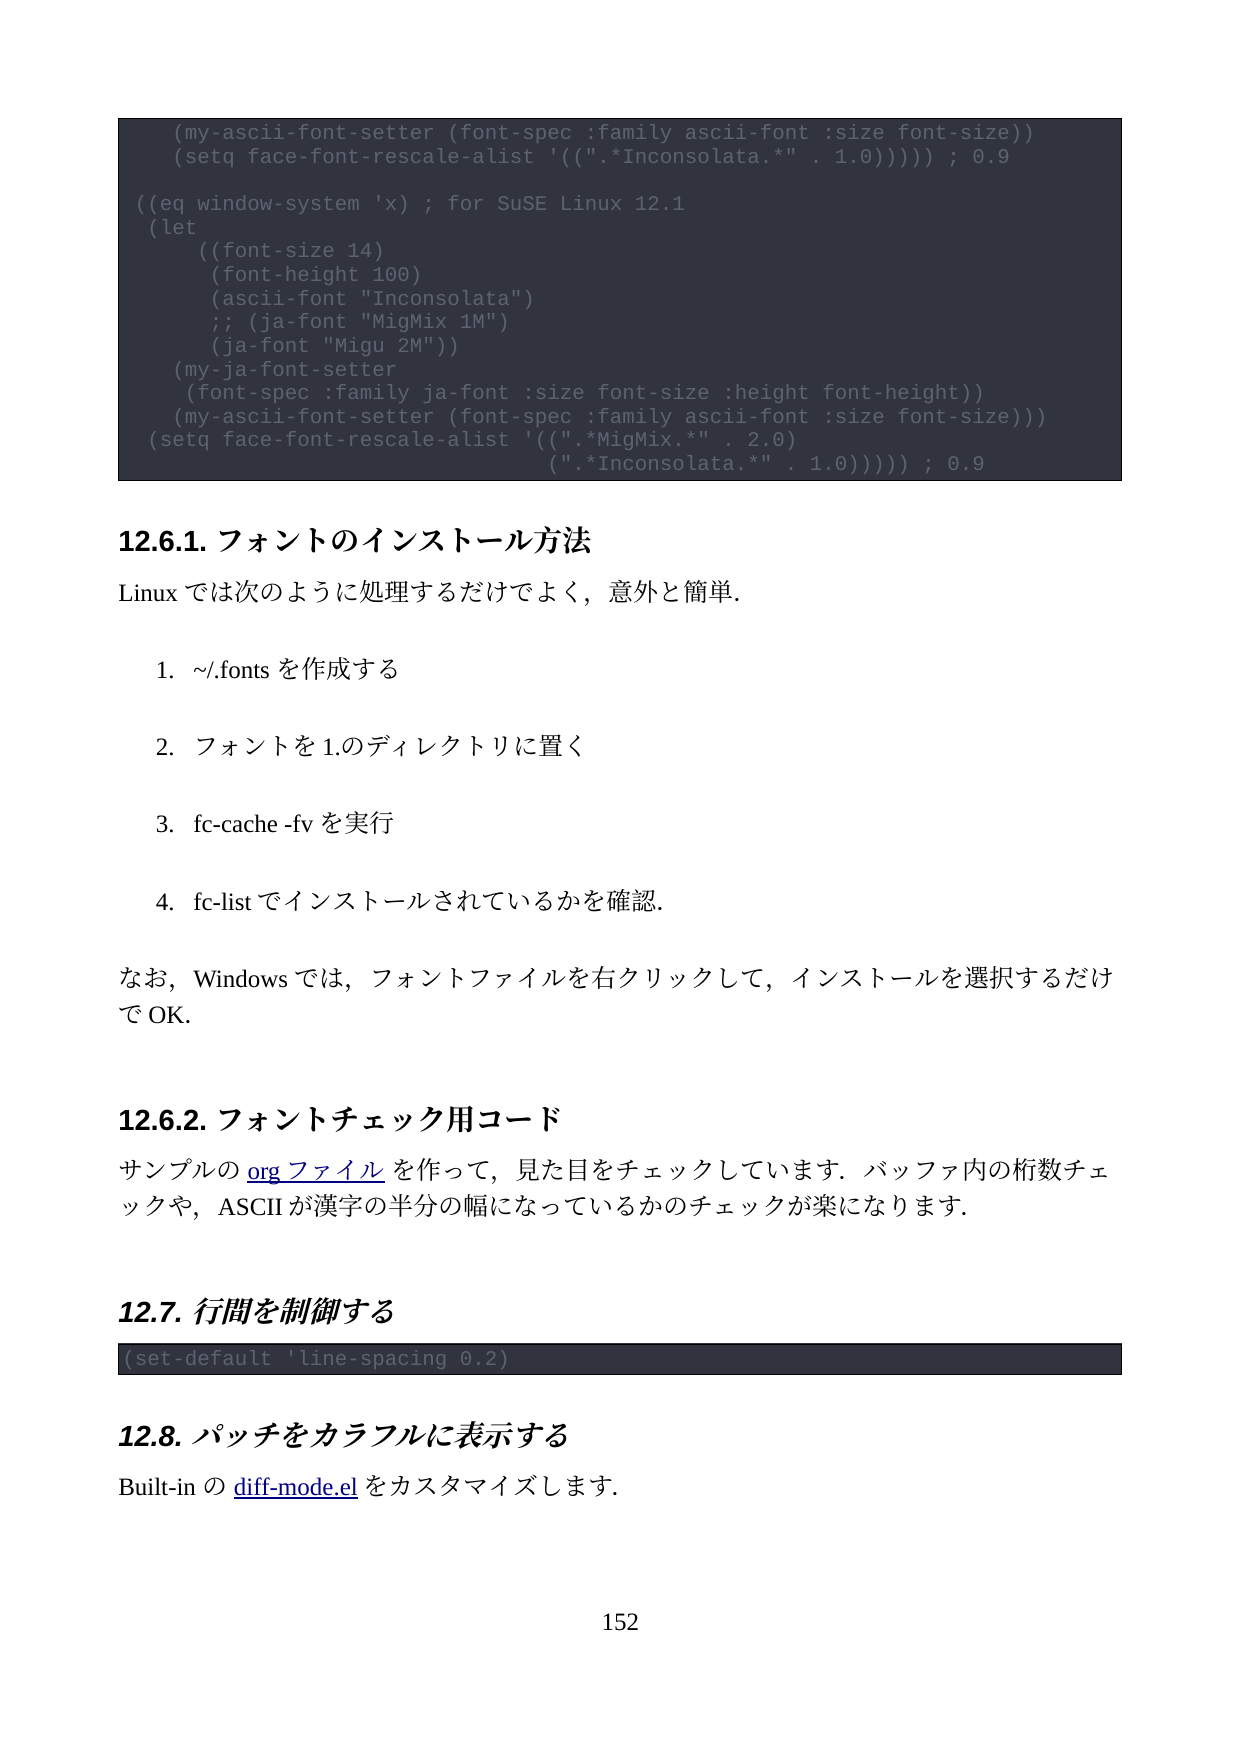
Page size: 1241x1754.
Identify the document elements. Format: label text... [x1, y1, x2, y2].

text (my-ja-font-setter [119, 354, 1121, 378]
text (font-spec :family ja-font :size font-size :height font-height)) [119, 378, 1121, 402]
text (ja-font "Migu 2M")) [119, 331, 1121, 354]
subtitle フォントチェック用コード [118, 1097, 1122, 1138]
text Built-in の diff-mode.el をカスタマイズします． [118, 1467, 1122, 1532]
list fc-cache -fv を実行 [156, 804, 1122, 869]
text (font-height 100) [119, 260, 1121, 284]
text Linux では次のように処理するだけでよく，意外と簡単． [118, 572, 1122, 637]
text (set-default 'line-spacing 0.2) [119, 1345, 1121, 1374]
text (setq face-font-rescale-alist '((".*MigMix.*" . 2.0) [119, 426, 1121, 449]
text サンプルの orgファイル を作って，見た目をチェックしています．バッファ内の桁数チェックや，ASCIIが漢字の半分の幅になっているかのチェックが楽になります． [118, 1151, 1122, 1252]
text (setq face-font-rescale-alist '((".*Inconsolata.*" . 1.0))))) ; 0.9 [119, 142, 1121, 165]
subtitle 行間を制御する [118, 1289, 1122, 1331]
list フォントを1.のディレクトリに置く [156, 727, 1122, 792]
subtitle フォントのインストール方法 [118, 518, 1122, 560]
list ~/.fonts を作成する [156, 650, 1122, 714]
text (my-ascii-font-setter (font-spec :family ascii-font :size font-size)) [119, 119, 1121, 142]
list fc-list でインストールされているかを確認． [156, 881, 1122, 946]
subtitle パッチをカラフルに表示する [118, 1412, 1122, 1454]
text (ascii-font "Inconsolata") [119, 284, 1121, 307]
text ((eq window-system 'x) ; for SuSE Linux 12.1 [119, 189, 1121, 213]
text ;; (ja-font "MigMix 1M") [119, 307, 1121, 331]
text ((font-size 14) [119, 236, 1121, 260]
text (my-ascii-font-setter (font-spec :family ascii-font :size font-size))) [119, 402, 1121, 426]
text (let [119, 213, 1121, 236]
text なお，Windows では，フォントファイルを右クリックして，インストールを選択するだけでOK． [118, 958, 1122, 1059]
text (".*Inconsolata.*" . 1.0))))) ; 0.9 [119, 449, 1121, 480]
